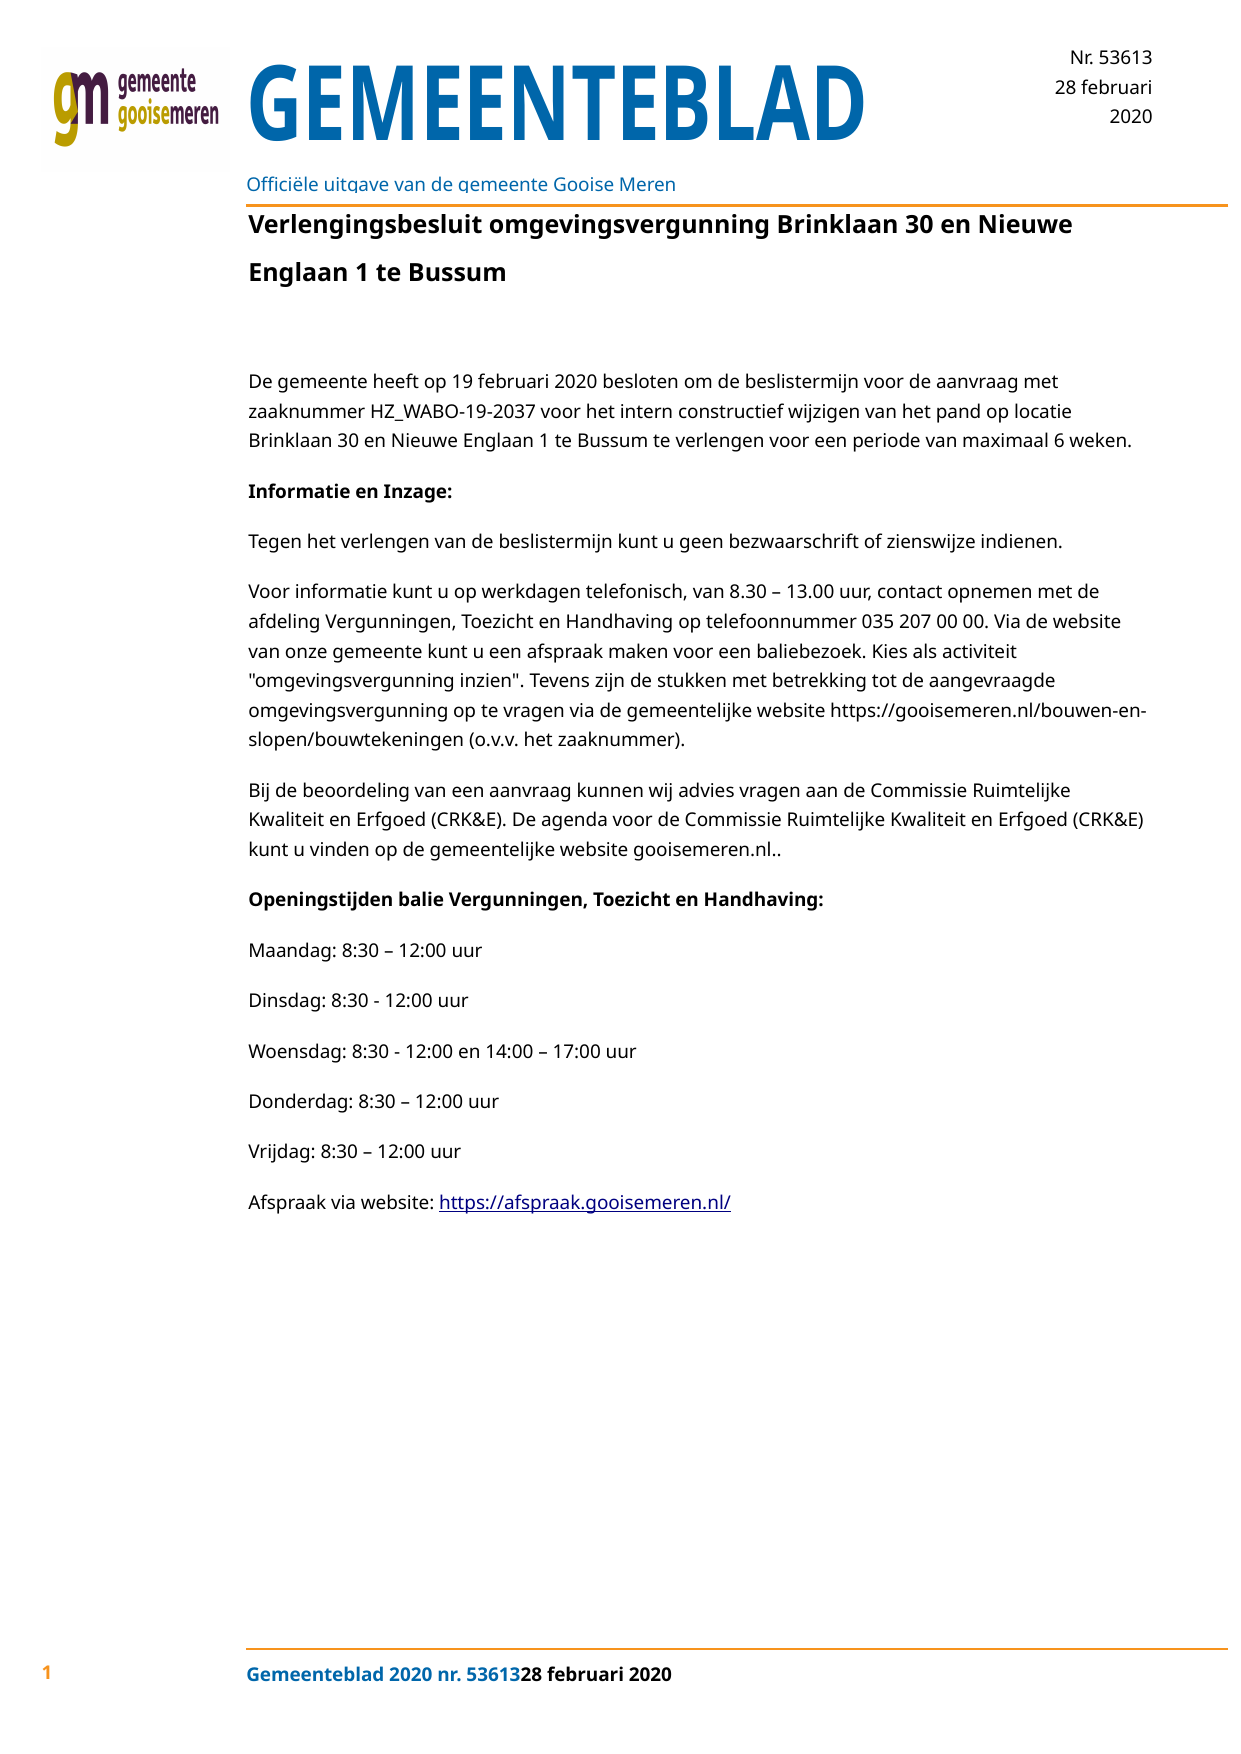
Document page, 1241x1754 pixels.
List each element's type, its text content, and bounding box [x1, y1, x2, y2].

text Tegen het verlengen van de beslistermijn kunt u geen bezwaarschrift of zienswijze indienen. [248, 528, 1152, 554]
text Verlengingsbesluit omgevingsvergunning Brinklaan 30 en Nieuwe Englaan 1 te Bussum [248, 207, 1152, 288]
text Donderdag: 8:30 – 12:00 uur [248, 1088, 1152, 1114]
text Informatie en Inzage: [248, 478, 1152, 504]
text De gemeente heeft op 19 februari 2020 besloten om de beslistermijn voor de aanvraag met zaaknummer HZ_WABO-19-2037 voor het intern constructief wijzigen van het pand op locatie Brinklaan 30 en Nieuwe Englaan 1 te Bussum te verlengen voor een periode van maximaal 6 weken. [248, 368, 1152, 453]
text Openingstijden balie Vergunningen, Toezicht en Handhaving: [248, 887, 1152, 912]
text Bij de beoordeling van een aanvraag kunnen wij advies vragen aan de Commissie Ruimtelijke Kwaliteit en Erfgoed (CRK&E). De agenda voor de Commissie Ruimtelijke Kwaliteit en Erfgoed (CRK&E) kunt u vinden op de gemeentelijke website gooisemeren.nl.. [248, 777, 1152, 862]
picture [41, 47, 231, 172]
text Maandag: 8:30 – 12:00 uur [248, 937, 1152, 963]
text Voor informatie kunt u op werkdagen telefonisch, van 8.30 – 13.00 uur, contact opnemen met de afdeling Vergunningen, Toezicht en Handhaving op telefoonnummer 035 207 00 00. Via de website van onze gemeente kunt u een afspraak maken voor een baliebezoek. Kies als activiteit "omgevingsvergunning inzien". Tevens zijn de stukken met betrekking tot de aangevraagde omgevingsvergunning op te vragen via de gemeentelijke website https://gooisemeren.nl/bouwen-en-slopen/bouwtekeningen (o.v.v. het zaaknummer). [248, 579, 1152, 752]
text Vrijdag: 8:30 – 12:00 uur [248, 1139, 1152, 1164]
text Afspraak via website: https://afspraak.gooisemeren.nl/ [248, 1189, 1152, 1215]
text Dinsdag: 8:30 - 12:00 uur [248, 987, 1152, 1013]
text Woensdag: 8:30 - 12:00 en 14:00 – 17:00 uur [248, 1038, 1152, 1064]
